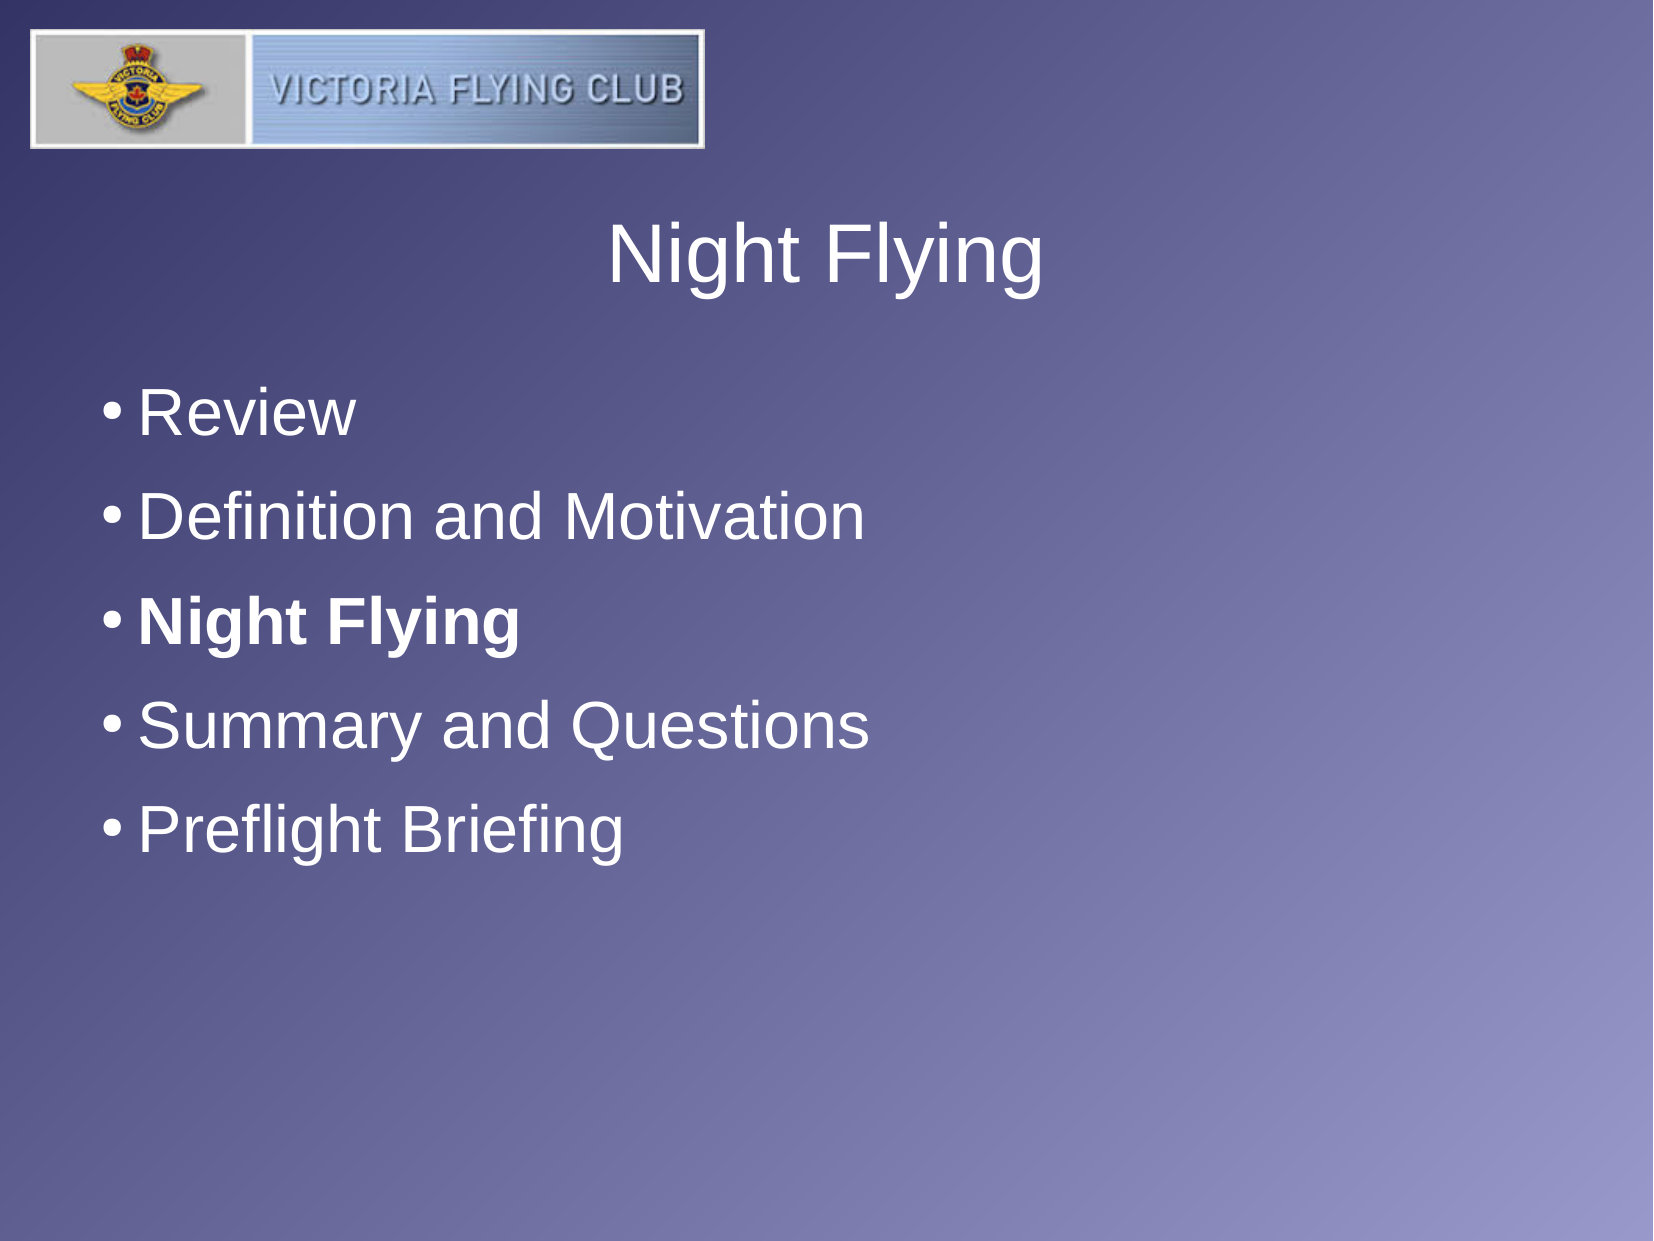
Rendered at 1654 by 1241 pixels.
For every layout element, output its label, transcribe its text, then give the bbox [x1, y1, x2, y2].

list Review Definition and Motivation Night Flying Summary and Questions Preflight Briefing [82, 375, 1571, 1095]
title Night Flying [82, 150, 1571, 358]
picture [30, 29, 705, 149]
